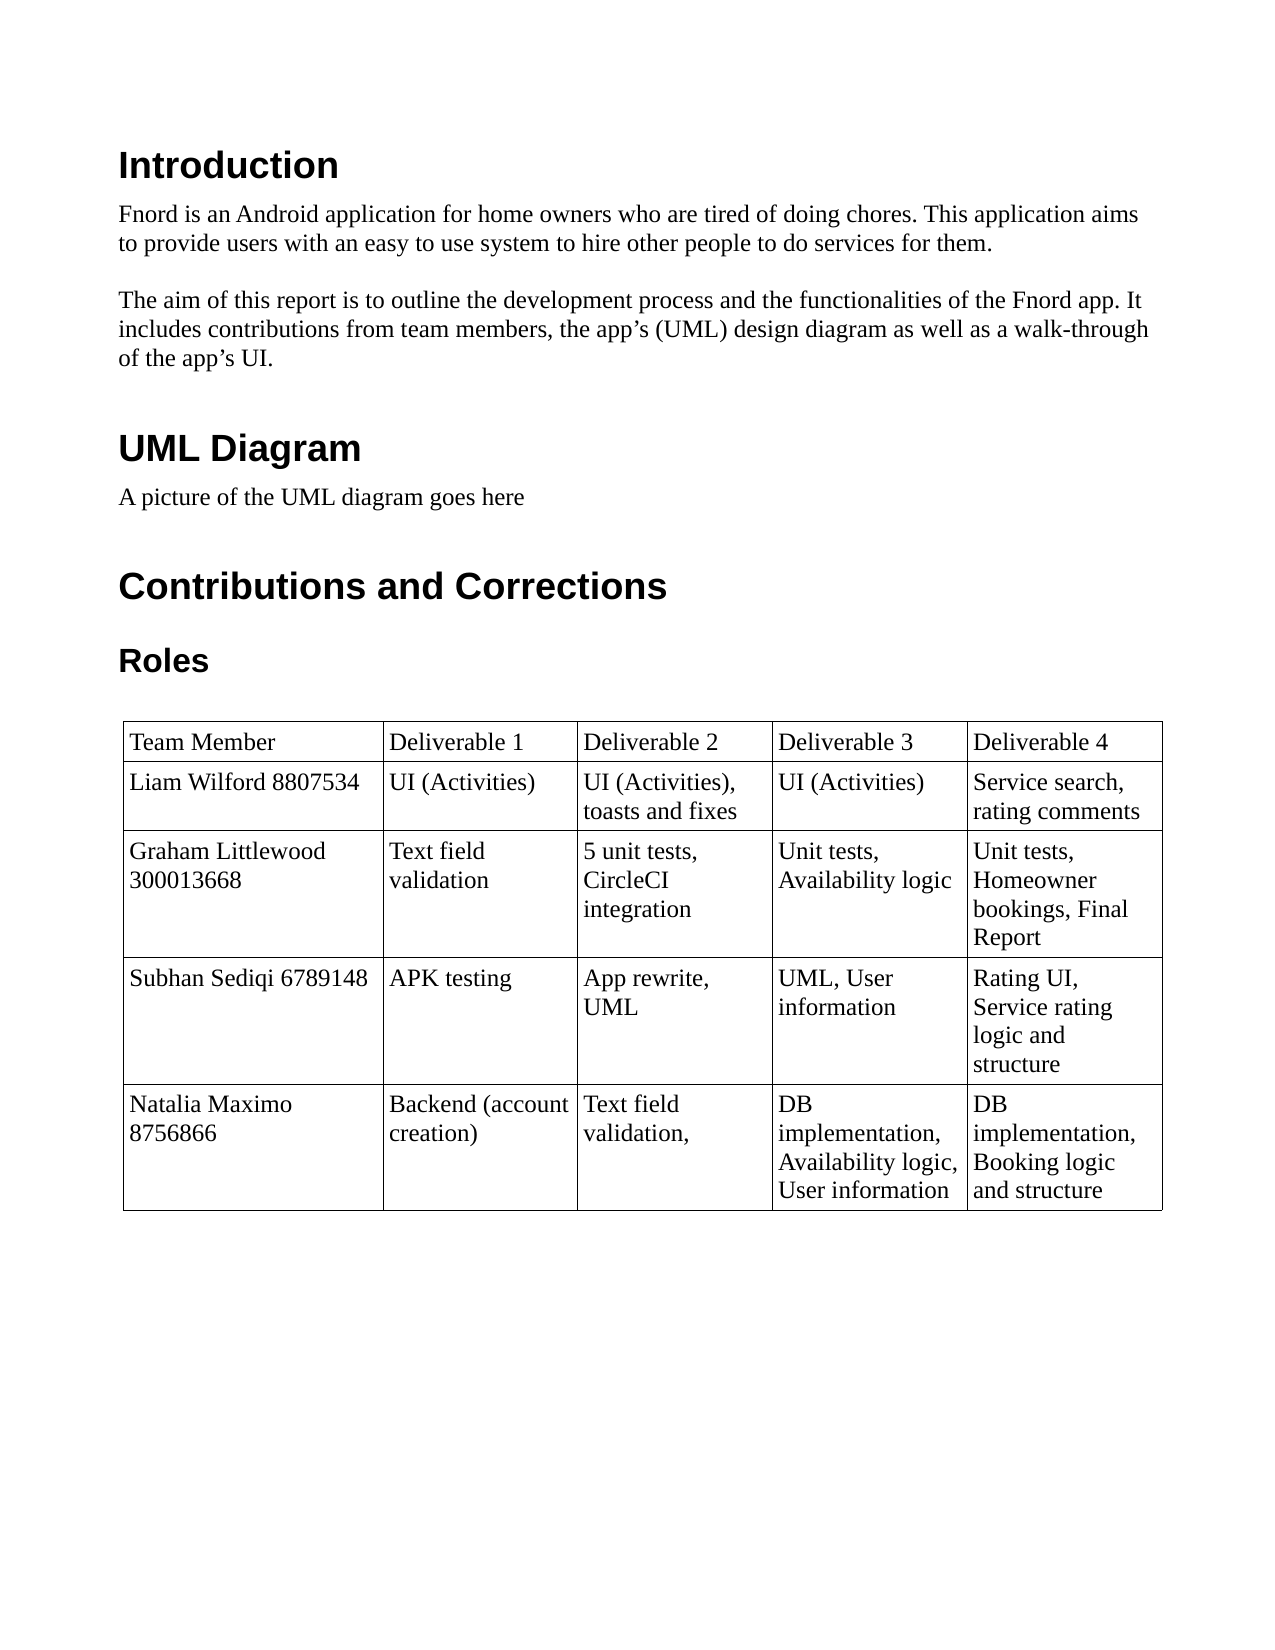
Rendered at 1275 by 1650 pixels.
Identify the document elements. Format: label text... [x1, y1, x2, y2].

table_cell Graham Littlewood 300013668 [124, 831, 383, 957]
table_cell 5 unit tests, CircleCI integration [578, 831, 772, 957]
table_cell Liam Wilford 8807534 [124, 762, 383, 830]
table_cell UI (Activities), toasts and fixes [578, 762, 772, 830]
table_cell Subhan Sediqi 6789148 [124, 958, 383, 1083]
subtitle Contributions and Corrections [118, 564, 1157, 608]
table_cell Text field validation, [578, 1085, 772, 1210]
table_cell Text field validation [384, 831, 577, 957]
text The aim of this report is to outline the development process and the functionalities of the Fnord app. It includes contributions from team members, the app’s (UML) design diagram as well as a walk-through of the app’s UI. [118, 286, 1157, 372]
subtitle UML Diagram [118, 426, 1157, 469]
table_cell Service search, rating comments [968, 762, 1162, 830]
table_cell DB implementation, Availability logic, User information [773, 1085, 967, 1210]
table_cell Backend (account creation) [384, 1085, 577, 1210]
table_cell APK testing [384, 958, 577, 1083]
table_cell DB implementation, Booking logic and structure [968, 1085, 1162, 1210]
table_cell Unit tests, Homeowner bookings, Final Report [968, 831, 1162, 957]
table_cell UML, User information [773, 958, 967, 1083]
table_header Team Member [124, 722, 383, 761]
text A picture of the UML diagram goes here [118, 482, 1157, 510]
table_cell App rewrite, UML [578, 958, 772, 1083]
table_cell Natalia Maximo 8756866 [124, 1085, 383, 1210]
table_cell Rating UI, Service rating logic and structure [968, 958, 1162, 1083]
table_cell UI (Activities) [384, 762, 577, 830]
table_header Deliverable 1 [384, 722, 577, 761]
table_header Deliverable 2 [578, 722, 772, 761]
subtitle Introduction [118, 143, 1157, 187]
text Fnord is an Android application for home owners who are tired of doing chores. This application aims to provide users with an easy to use system to hire other people to do services for them. [118, 199, 1157, 257]
table_cell Unit tests, Availability logic [773, 831, 967, 957]
subtitle Roles [118, 641, 1157, 680]
table_header Deliverable 4 [968, 722, 1162, 761]
table_cell UI (Activities) [773, 762, 967, 830]
table_header Deliverable 3 [773, 722, 967, 761]
